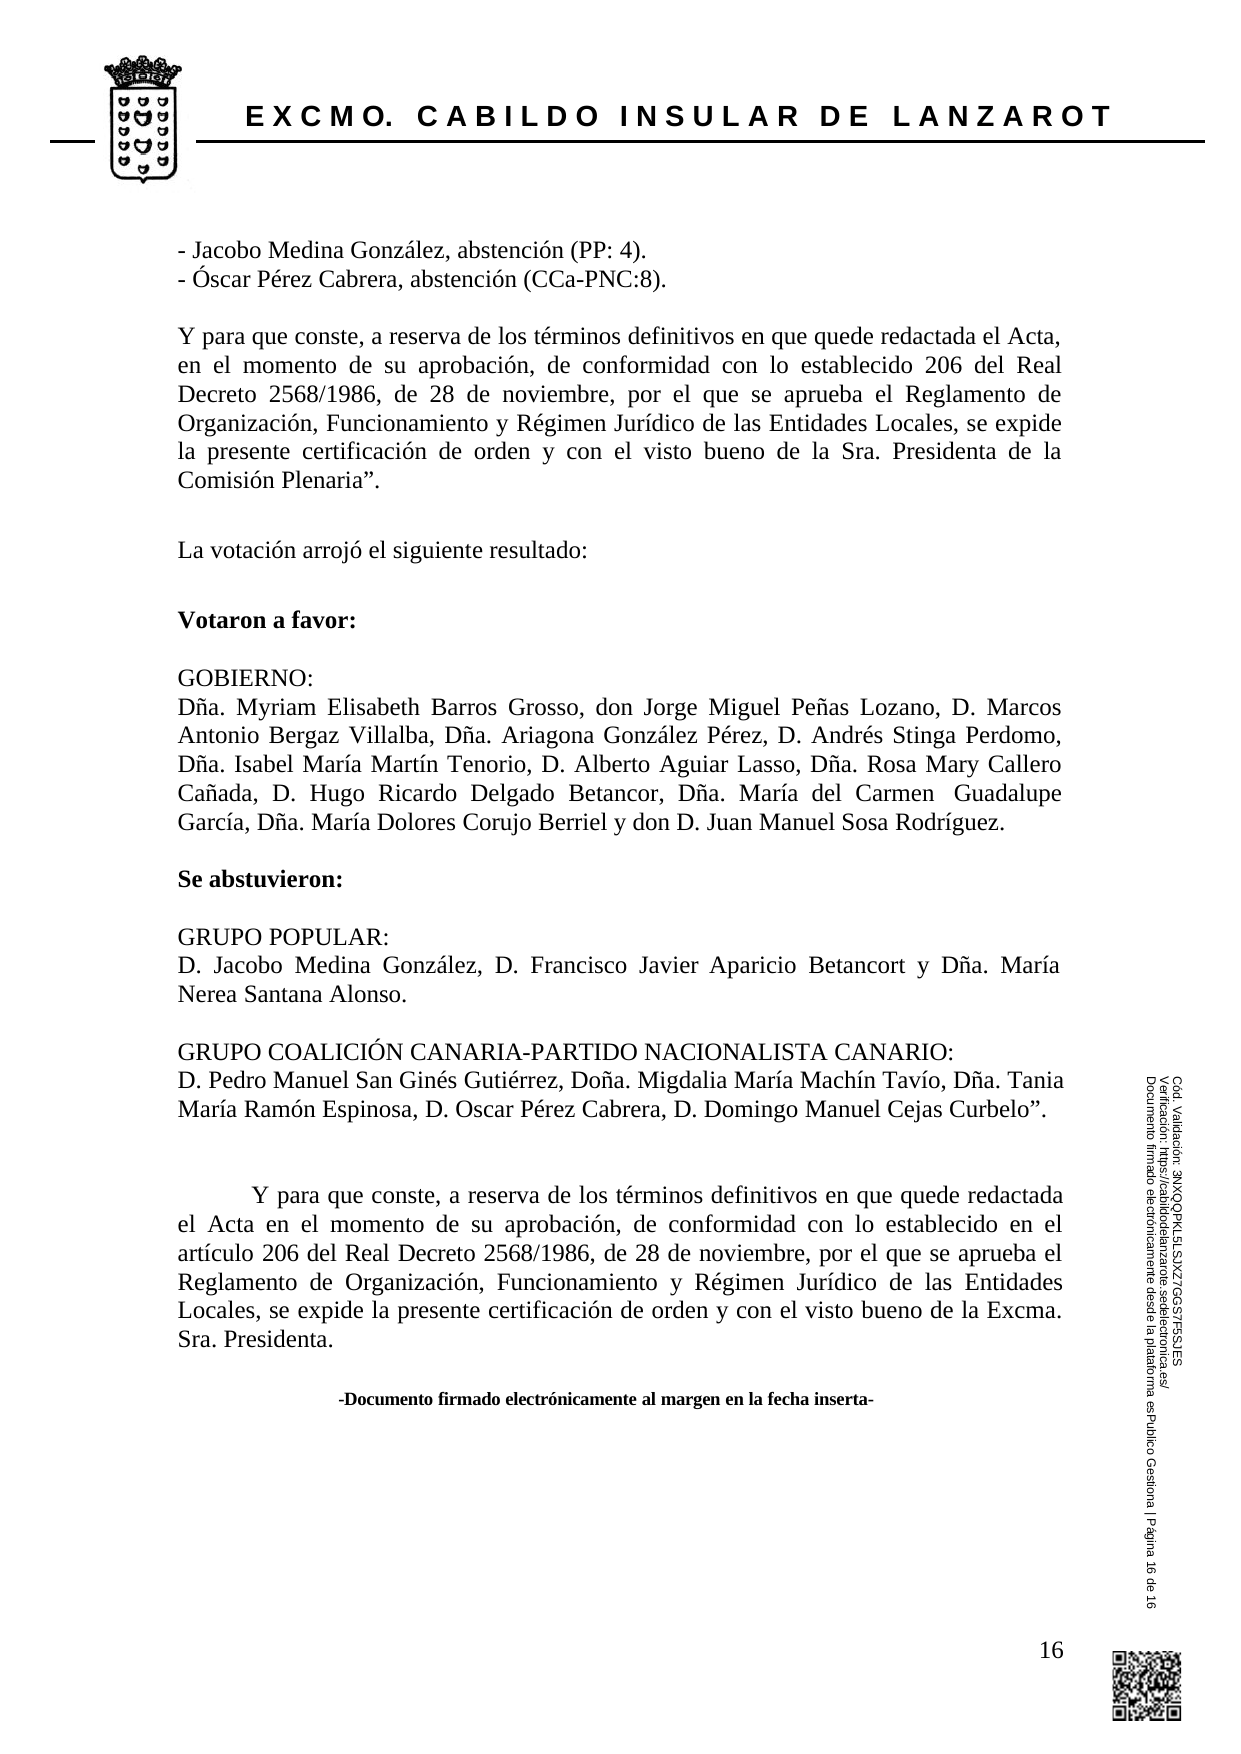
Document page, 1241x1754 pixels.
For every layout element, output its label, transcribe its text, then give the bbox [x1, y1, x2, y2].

list Óscar Pérez Cabrera, abstención (CCa-PNC:8). [177, 264, 1192, 293]
text GRUPO COALICIÓN CANARIA-PARTIDO NACIONALISTA CANARIO: [177, 1037, 1192, 1065]
picture [95, 39, 196, 193]
text D. Pedro Manuel San Ginés Gutiérrez, Doña. Migdalia María Machín Tavío, Dña. Tania María Ramón Espinosa, D. Oscar Pérez Cabrera, D. Domingo Manuel Cejas Curbelo”. [177, 1065, 1102, 1123]
text -Documento firmado electrónicamente al margen en la fecha inserta- [78, 1387, 1134, 1409]
text GRUPO POPULAR: [177, 922, 1192, 950]
text Verificación: https://cabildodelanzarote.sedelectronica.es/ [1158, 1077, 1171, 1611]
subtitle Votaron a favor: [177, 605, 1192, 634]
text 16 [58, 1635, 1063, 1664]
subtitle Se abstuvieron: [177, 864, 1192, 893]
text D. Jacobo Medina González, D. Francisco Javier Aparicio Betancort y Dña. María Nerea Santana Alonso. [177, 950, 1102, 1008]
text GOBIERNO: [177, 663, 1192, 692]
picture [1112, 1651, 1182, 1721]
text Y para que conste, a reserva de los términos definitivos en que quede redactada el Acta en el momento de su aprobación, de conformidad con lo establecido en el artículo 206 del Real Decreto 2568/1986, de 28 de noviembre, por el que se aprueba el Reglamento de Organización, Funcionamiento y Régimen Jurídico de las Entidades Locales, se expide la presente certificación de orden y con el visto bueno de la Excma. Sra. Presidenta. [177, 1180, 1063, 1353]
text Dña. Myriam Elisabeth Barros Grosso, don Jorge Miguel Peñas Lozano, D. Marcos Antonio Bergaz Villalba, Dña. Ariagona González Pérez, D. Andrés Stinga Perdomo, Dña. Isabel María Martín Tenorio, D. Alberto Aguiar Lasso, Dña. Rosa Mary Callero Cañada, D. Hugo Ricardo Delgado Betancor, Dña. María del Carmen Guadalupe García, Dña. María Dolores Corujo Berriel y don D. Juan Manuel Sosa Rodríguez. [177, 692, 1063, 835]
text La votación arrojó el siguiente resultado: [177, 535, 1192, 564]
text Cód. Validación: 3NXQQPKL5LSJXZ7GGS7F5SJES [1171, 1077, 1184, 1611]
list Jacobo Medina González, abstención (PP: 4). [177, 235, 1192, 264]
text Documento firmado electrónicamente desde la plataforma esPublico Gestiona | Página 16 de 16 [1145, 1077, 1158, 1611]
text Y para que conste, a reserva de los términos definitivos en que quede redactada el Acta, en el momento de su aprobación, de conformidad con lo establecido 206 del Real Decreto 2568/1986, de 28 de noviembre, por el que se aprueba el Reglamento de Organización, Funcionamiento y Régimen Jurídico de las Entidades Locales, se expide la presente certificación de orden y con el visto bueno de la Sra. Presidenta de la Comisión Plenaria”. [177, 321, 1063, 494]
